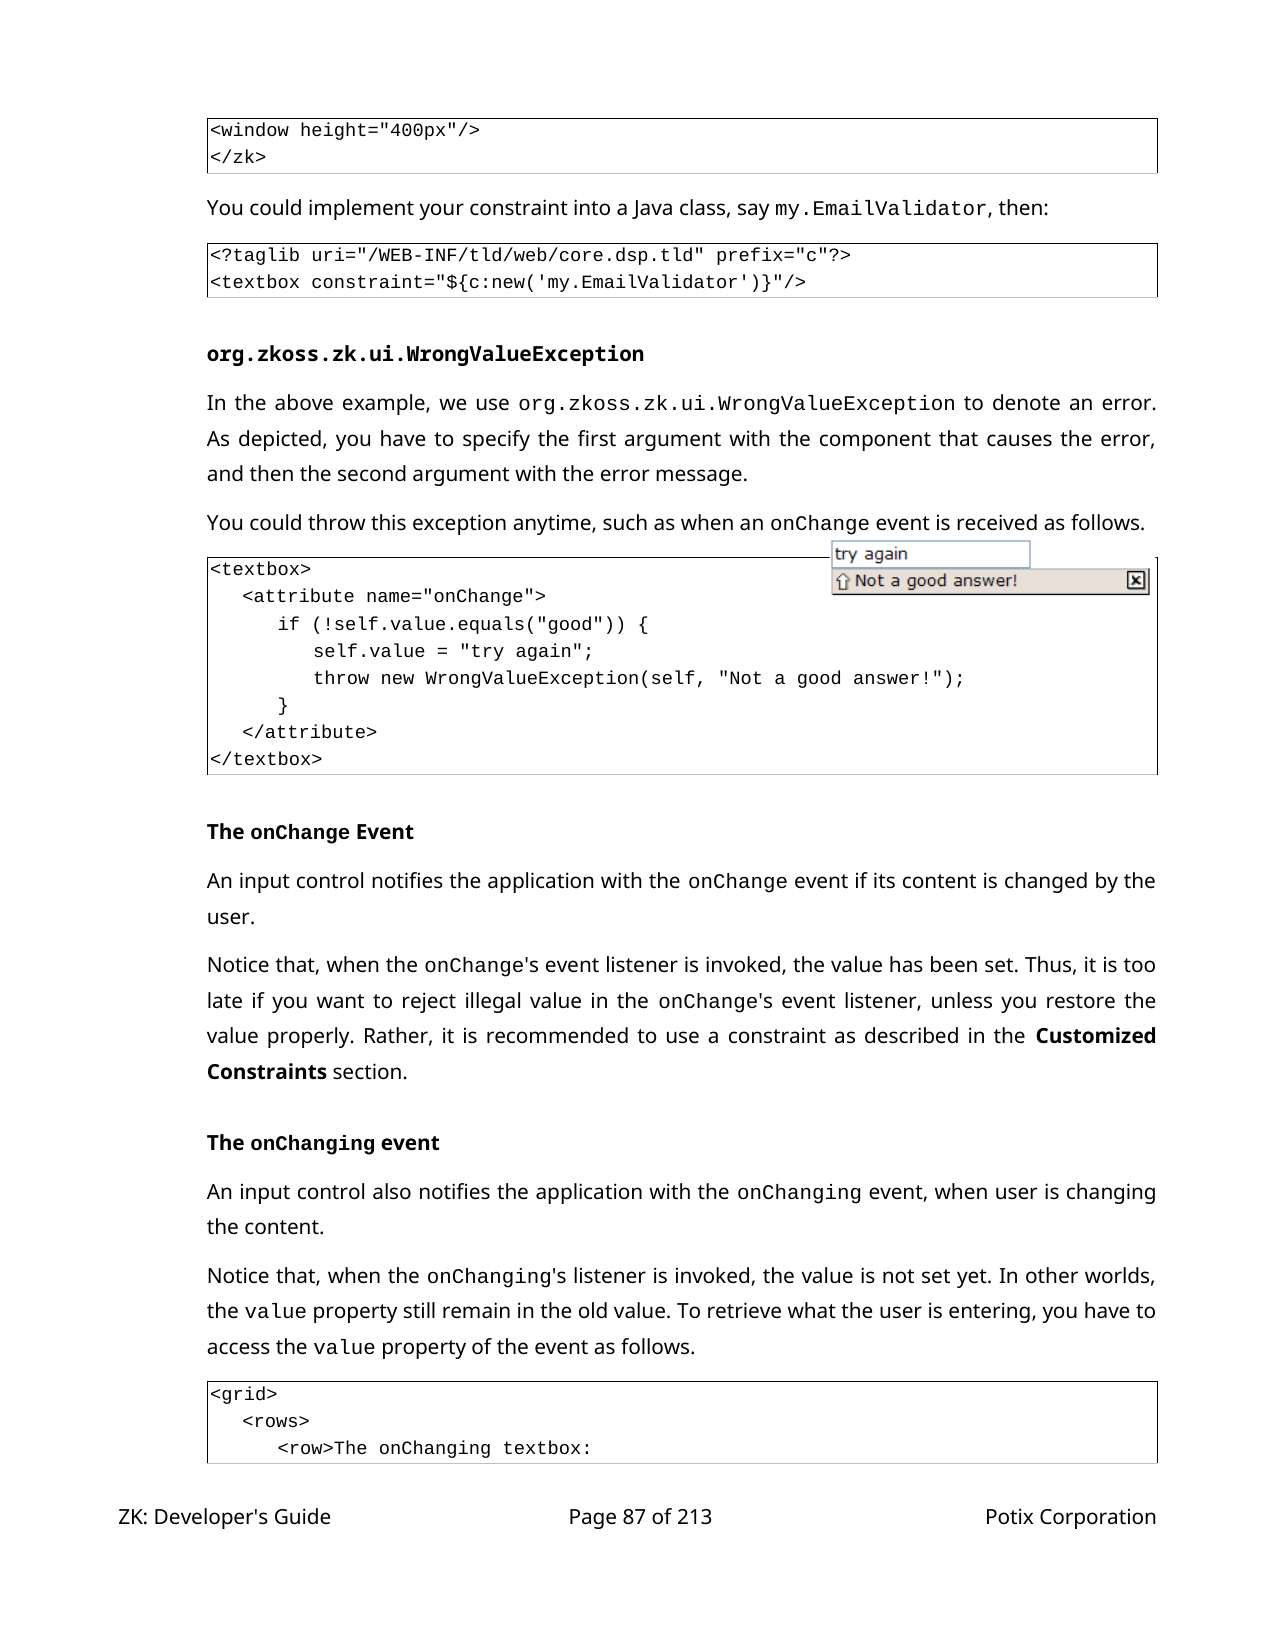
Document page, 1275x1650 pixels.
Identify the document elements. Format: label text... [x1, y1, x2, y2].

text Notice that, when the onChange's event listener is invoked, the value has been set. Thus, it is too late if you want to reject illegal value in the onChange's event listener, unless you restore the value properly. Rather, it is recommended to use a constraint as described in the Customized Constraints section. [207, 951, 1157, 1085]
text if (!self.value.equals("good")) { [208, 611, 1157, 636]
subtitle org.zkoss.zk.ui.WrongValueException [207, 339, 1157, 368]
text } [208, 693, 1157, 717]
subtitle The onChange Event [207, 817, 1157, 846]
text You could implement your constraint into a Java class, say my.EmailValidator, then: [207, 193, 1157, 222]
text self.value = "try again"; [208, 638, 1157, 663]
text </textbox> [208, 747, 1157, 774]
text An input control notifies the application with the onChange event if its content is changed by the user. [207, 866, 1157, 930]
text <grid> [208, 1382, 1157, 1406]
text <attribute name="onChange"> [208, 584, 1157, 608]
subtitle The onChanging event [207, 1128, 1157, 1156]
text throw new WrongValueException(self, "Not a good answer!"); [208, 666, 1157, 690]
text Notice that, when the onChanging's listener is invoked, the value is not set yet. In other worlds, the value property still remain in the old value. To retrieve what the user is entering, you have to access the value property of the event as follows. [207, 1261, 1157, 1361]
text You could throw this exception anytime, such as when an onChange event is received as follows. [207, 508, 1157, 536]
text An input control also notifies the application with the onChanging event, when user is changing the content. [207, 1177, 1157, 1241]
text <rows> [208, 1408, 1157, 1433]
text </attribute> [208, 720, 1157, 744]
text </zk> [208, 145, 1157, 173]
picture [829, 538, 1156, 599]
text <row>The onChanging textbox: [208, 1436, 1157, 1463]
text <textbox> [208, 558, 829, 581]
text <?taglib uri="/WEB-INF/tld/web/core.dsp.tld" prefix="c"?> [208, 244, 1157, 267]
text <window height="400px"/> [208, 119, 1157, 142]
text In the above example, we use org.zkoss.zk.ui.WrongValueException to denote an error. As depicted, you have to specify the first argument with the component that causes the error, and then the second argument with the error message. [207, 388, 1157, 487]
text <textbox constraint="${c:new('my.EmailValidator')}"/> [208, 269, 1157, 297]
